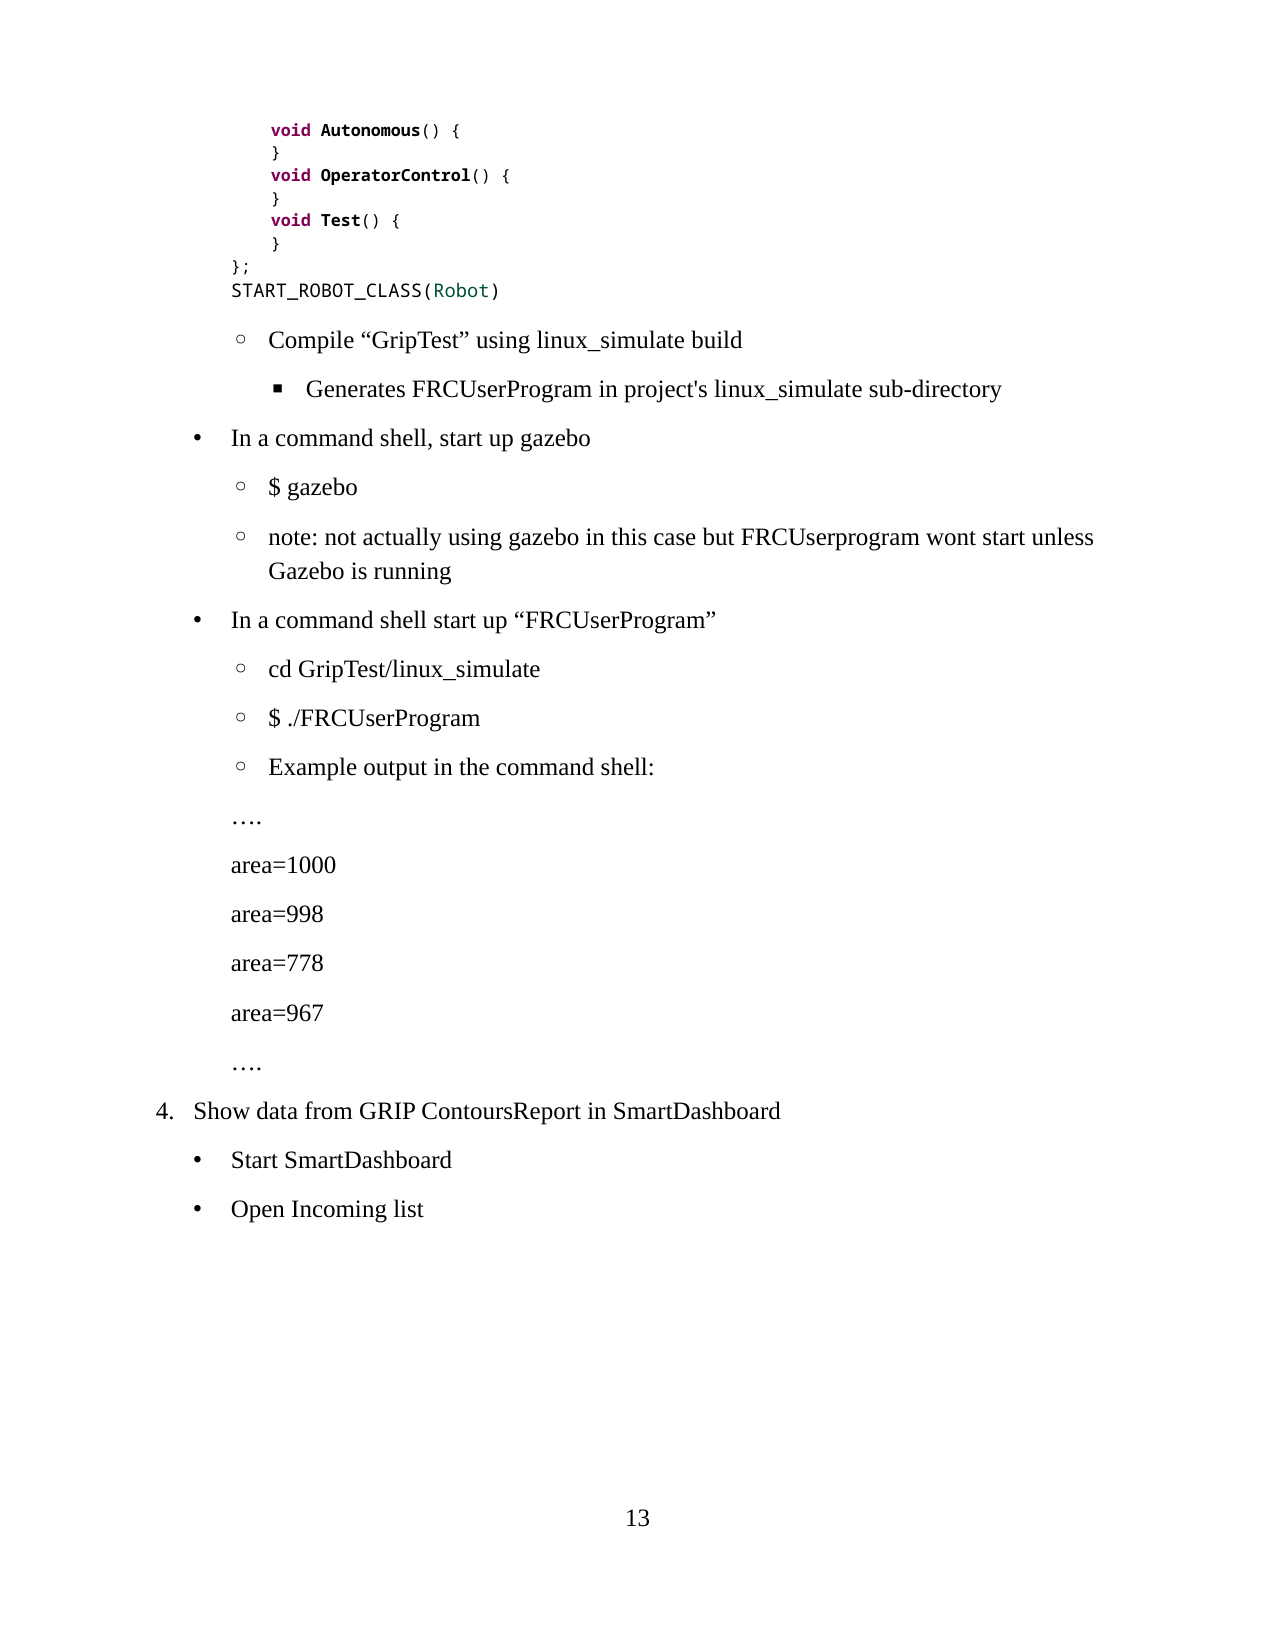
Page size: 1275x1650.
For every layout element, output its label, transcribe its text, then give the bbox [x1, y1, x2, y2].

list Start SmartDashboard [193, 1145, 1157, 1173]
list …. [193, 801, 1157, 830]
list Example output in the command shell: [231, 752, 1157, 781]
text area=1000 [231, 850, 1157, 879]
list note: not actually using gazebo in this case but FRCUserprogram wont start unless Gazebo is running [231, 522, 1157, 585]
list $ gazebo [231, 472, 1157, 501]
text void Test() { [231, 209, 1157, 232]
list Open Incoming list [193, 1194, 1157, 1223]
list $ ./FRCUserProgram [231, 703, 1157, 732]
text area=998 [231, 899, 1157, 928]
text …. [231, 1047, 1157, 1075]
text void OperatorControl() { [231, 163, 1157, 186]
text }; [231, 254, 1157, 277]
list Generates FRCUserProgram in project's linux_simulate sub-directory [268, 374, 1157, 403]
text area=967 [231, 998, 1157, 1026]
text START_ROBOT_CLASS(Robot) [231, 277, 1157, 303]
text } [231, 186, 1157, 209]
list In a command shell start up “FRCUserProgram” [193, 605, 1157, 634]
list cd GripTest/linux_simulate [231, 654, 1157, 683]
list In a command shell, start up gazebo [193, 423, 1157, 452]
text } [231, 141, 1157, 163]
text area=778 [231, 948, 1157, 977]
list Compile “GripTest” using linux_simulate build [231, 325, 1157, 354]
text void Autonomous() { [231, 118, 1157, 141]
text } [231, 232, 1157, 254]
list Show data from GRIP ContoursReport in SmartDashboard [156, 1096, 1157, 1124]
